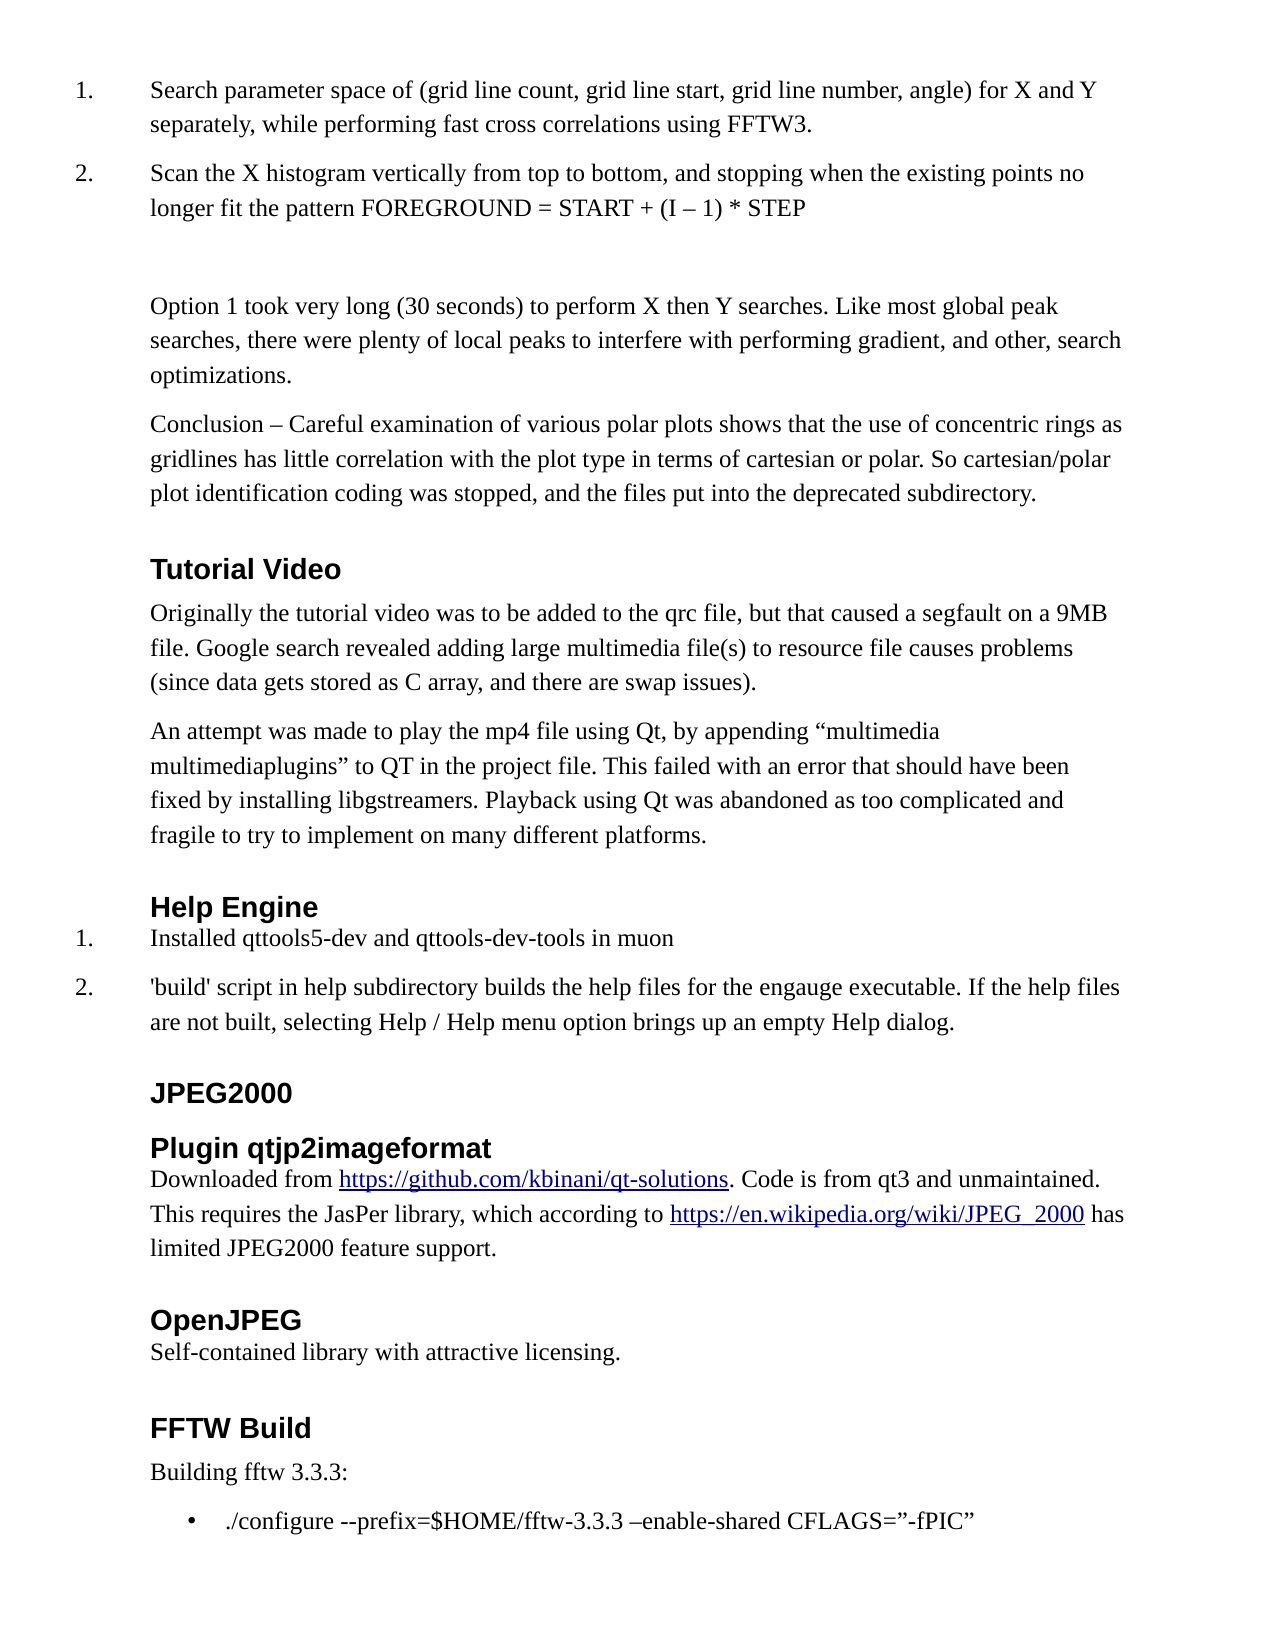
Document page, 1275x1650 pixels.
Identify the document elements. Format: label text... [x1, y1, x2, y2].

text Self-contained library with attractive licensing. [150, 1337, 1125, 1366]
text Building fftw 3.3.3: [150, 1457, 1125, 1486]
list Search parameter space of (grid line count, grid line start, grid line number, angle) for X and Y separately, while performing fast cross correlations using FFTW3. [75, 75, 1125, 138]
list Installed qttools5-dev and qttools-dev-tools in muon [75, 923, 1125, 952]
subtitle FFTW Build [150, 1411, 1125, 1444]
subtitle JPEG2000 [150, 1077, 1125, 1110]
subtitle OpenJPEG [150, 1303, 1125, 1337]
list 'build' script in help subdirectory builds the help files for the engauge executable. If the help files are not built, selecting Help / Help menu option brings up an empty Help dialog. [75, 972, 1125, 1035]
list Scan the X histogram vertically from top to bottom, and stopping when the existing points no longer fit the pattern FOREGROUND = START + (I – 1) * STEP [75, 158, 1125, 222]
subtitle Tutorial Video [150, 552, 1125, 586]
text Option 1 took very long (30 seconds) to perform X then Y searches. Like most global peak searches, there were plenty of local peaks to interfere with performing gradient, and other, search optimizations. [150, 291, 1125, 389]
subtitle Help Engine [150, 889, 1125, 923]
subtitle Plugin qtjp2imageformat [150, 1131, 1125, 1164]
text Originally the tutorial video was to be added to the qrc file, but that caused a segfault on a 9MB file. Google search revealed adding large multimedia file(s) to resource file causes problems (since data gets stored as C array, and there are swap issues). [150, 598, 1125, 696]
list ./configure --prefix=$HOME/fftw-3.3.3 –enable-shared CFLAGS=”-fPIC” [187, 1506, 1125, 1535]
text An attempt was made to play the mp4 file using Qt, by appending “multimedia multimediaplugins” to QT in the project file. This failed with an error that should have been fixed by installing libgstreamers. Playback using Qt was abandoned as too complicated and fragile to try to implement on many different platforms. [150, 716, 1125, 848]
text Downloaded from https://github.com/kbinani/qt-solutions. Code is from qt3 and unmaintained. This requires the JasPer library, which according to https://en.wikipedia.org/wiki/JPEG_2000 has limited JPEG2000 feature support. [150, 1164, 1125, 1262]
text Conclusion – Careful examination of various polar plots shows that the use of concentric rings as gridlines has little correlation with the plot type in terms of cartesian or polar. So cartesian/polar plot identification coding was stopped, and the files put into the deprecated subdirectory. [150, 409, 1125, 507]
